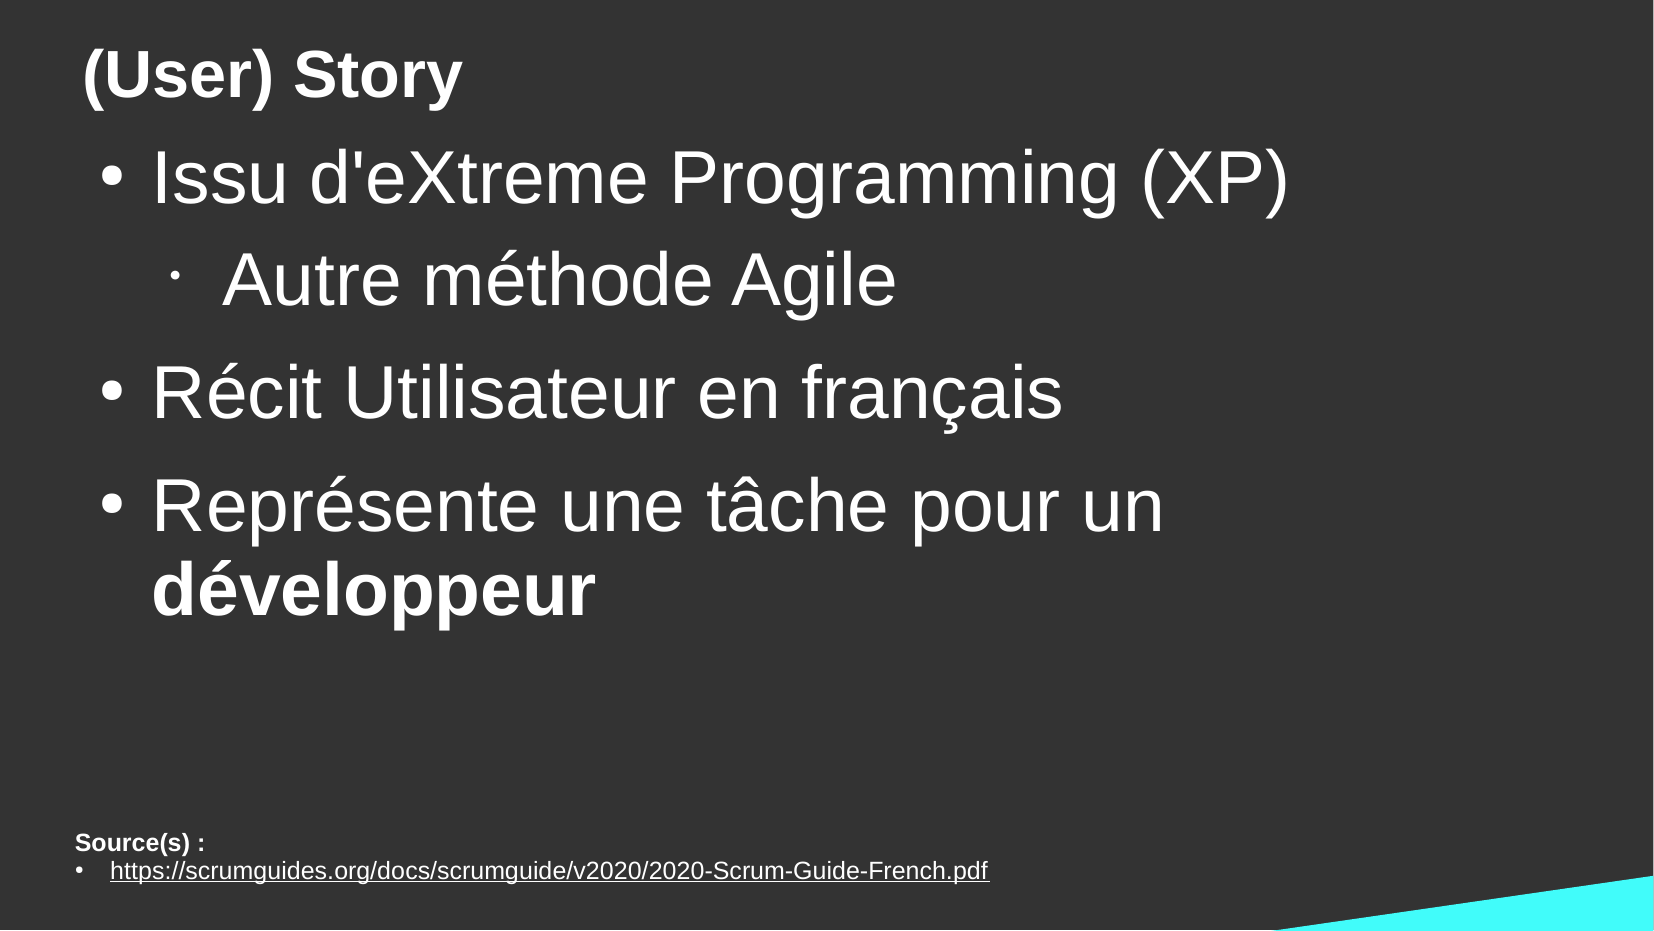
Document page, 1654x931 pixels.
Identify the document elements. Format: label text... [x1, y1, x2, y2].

list Issu d'eXtreme Programming (XP) Autre méthode Agile Récit Utilisateur en français Représente une tâche pour un développeur [80, 135, 1620, 777]
text_box Source(s) : https://scrumguides.org/docs/scrumguide/v2020/2020-Scrum-Guide-French.pdf [60, 821, 1546, 921]
title (User) Story [82, 37, 1571, 122]
text_box [1270, 875, 1654, 931]
